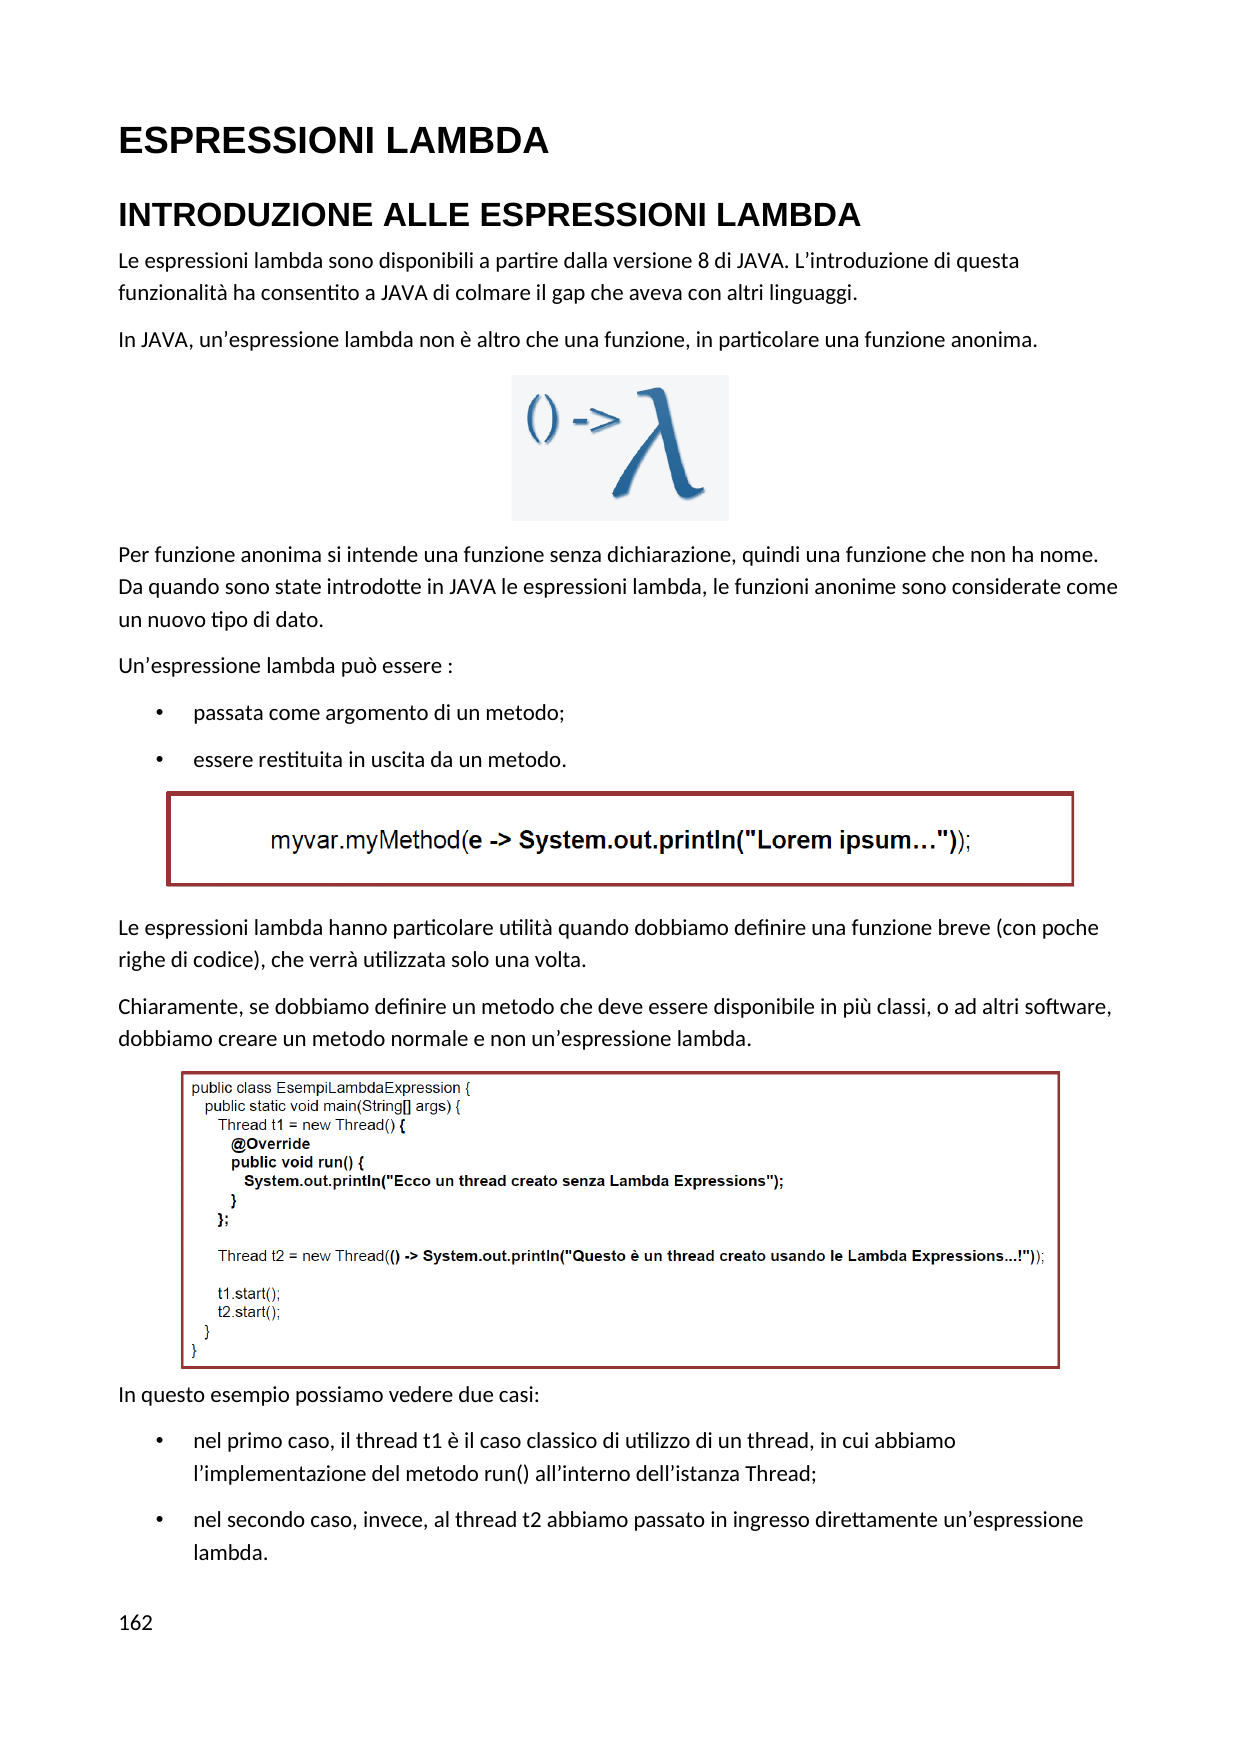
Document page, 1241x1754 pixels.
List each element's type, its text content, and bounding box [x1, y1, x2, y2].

list passata come argomento di un metodo; [156, 698, 1122, 726]
picture [180, 1071, 1061, 1369]
picture [511, 375, 729, 521]
text Le espressioni lambda sono disponibili a partire dalla versione 8 di JAVA. L’introduzione di questa funzionalità ha consentito a JAVA di colmare il gap che aveva con altri linguaggi. [118, 246, 1122, 306]
list essere restituita in uscita da un metodo. [156, 745, 1122, 773]
subtitle INTRODUZIONE ALLE ESPRESSIONI LAMBDA [118, 195, 1122, 234]
picture [166, 791, 1075, 887]
text In JAVA, un’espressione lambda non è altro che una funzione, in particolare una funzione anonima. [118, 325, 1122, 353]
text Le espressioni lambda hanno particolare utilità quando dobbiamo definire una funzione breve (con poche righe di codice), che verrà utilizzata solo una volta. [118, 913, 1122, 973]
list nel secondo caso, invece, al thread t2 abbiamo passato in ingresso direttamente un’espressione lambda. [156, 1506, 1122, 1566]
text Per funzione anonima si intende una funzione senza dichiarazione, quindi una funzione che non ha nome. Da quando sono state introdotte in JAVA le espressioni lambda, le funzioni anonime sono considerate come un nuovo tipo di dato. [118, 540, 1122, 633]
text Chiaramente, se dobbiamo definire un metodo che deve essere disponibile in più classi, o ad altri software, dobbiamo creare un metodo normale e non un’espressione lambda. [118, 992, 1122, 1052]
subtitle ESPRESSIONI LAMBDA [118, 118, 1122, 162]
list nel primo caso, il thread t1 è il caso classico di utilizzo di un thread, in cui abbiamo l’implementazione del metodo run() all’interno dell’istanza Thread; [156, 1427, 1122, 1487]
text Un’espressione lambda può essere : [118, 651, 1122, 679]
text In questo esempio possiamo vedere due casi: [118, 1380, 1122, 1408]
